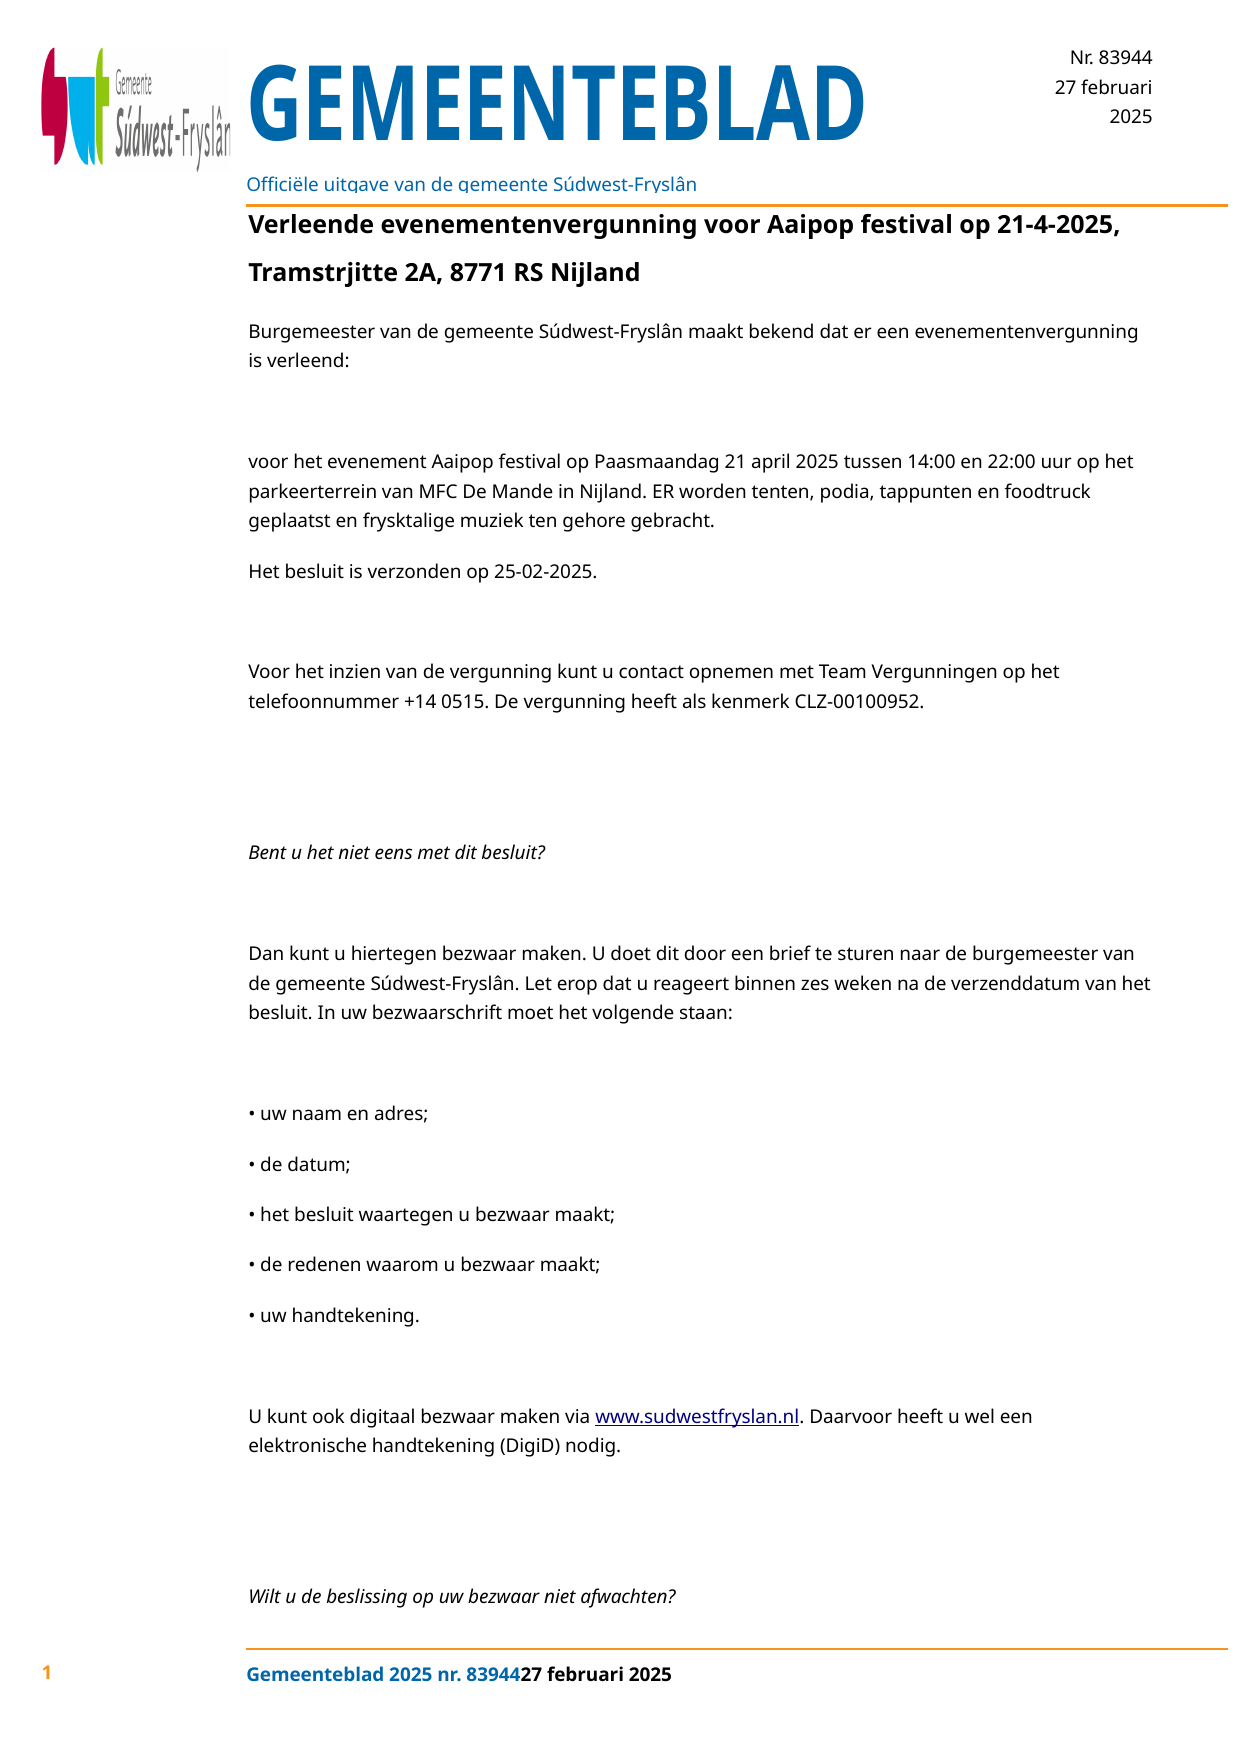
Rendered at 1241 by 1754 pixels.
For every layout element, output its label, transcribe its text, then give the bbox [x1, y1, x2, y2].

text • uw naam en adres; [248, 1100, 1152, 1126]
text Burgemeester van de gemeente Súdwest-Fryslân maakt bekend dat er een evenementenvergunning is verleend: [248, 318, 1152, 373]
text Verleende evenementenvergunning voor Aaipop festival op 21-4-2025, Tramstrjitte 2A, 8771 RS Nijland [248, 207, 1152, 288]
text • uw handtekening. [248, 1302, 1152, 1328]
text Het besluit is verzonden op 25-02-2025. [248, 558, 1152, 584]
text U kunt ook digitaal bezwaar maken via www.sudwestfryslan.nl. Daarvoor heeft u wel een elektronische handtekening (DigiD) nodig. [248, 1403, 1152, 1458]
text Wilt u de beslissing op uw bezwaar niet afwachten? [248, 1584, 1152, 1609]
text Voor het inzien van de vergunning kunt u contact opnemen met Team Vergunningen op het telefoonnummer +14 0515. De vergunning heeft als kenmerk CLZ-00100952. [248, 659, 1152, 714]
text • het besluit waartegen u bezwaar maakt; [248, 1201, 1152, 1227]
text voor het evenement Aaipop festival op Paasmaandag 21 april 2025 tussen 14:00 en 22:00 uur op het parkeerterrein van MFC De Mande in Nijland. ER worden tenten, podia, tappunten en foodtruck geplaatst en frysktalige muziek ten gehore gebracht. [248, 448, 1152, 533]
text • de redenen waarom u bezwaar maakt; [248, 1252, 1152, 1277]
picture [41, 47, 231, 172]
text Dan kunt u hiertegen bezwaar maken. U doet dit door een brief te sturen naar de burgemeester van de gemeente Súdwest-Fryslân. Let erop dat u reageert binnen zes weken na de verzenddatum van het besluit. In uw bezwaarschrift moet het volgende staan: [248, 940, 1152, 1025]
text Bent u het niet eens met dit besluit? [248, 839, 1152, 865]
text • de datum; [248, 1151, 1152, 1177]
